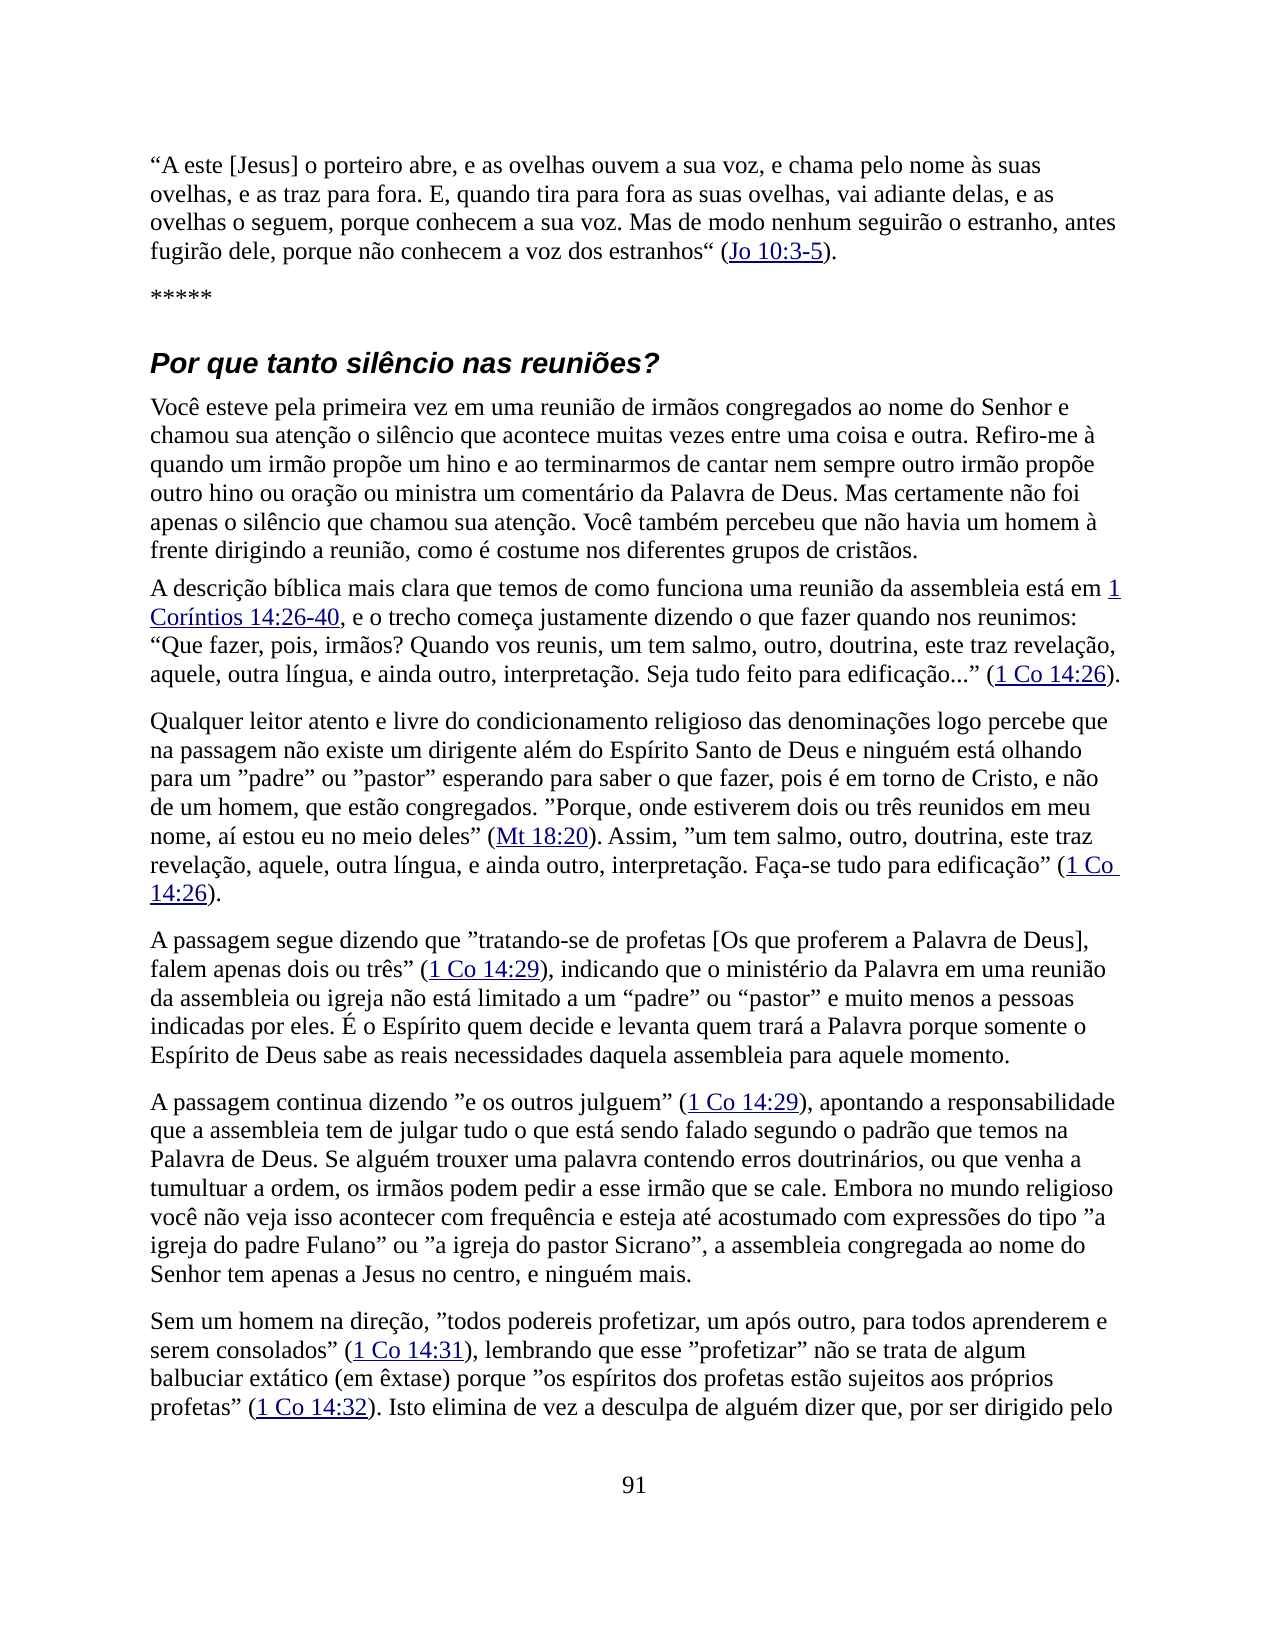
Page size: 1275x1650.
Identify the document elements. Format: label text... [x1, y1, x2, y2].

text “A este [Jesus] o porteiro abre, e as ovelhas ouvem a sua voz, e chama pelo nome às suas ovelhas, e as traz para fora. E, quando tira para fora as suas ovelhas, vai adiante delas, e as ovelhas o seguem, porque conhecem a sua voz. Mas de modo nenhum seguirão o estranho, antes fugirão dele, porque não conhecem a voz dos estranhos“ (Jo 10:3-5). [150, 150, 1125, 265]
text A passagem continua dizendo ”e os outros julguem” (1 Co 14:29), apontando a responsabilidade que a assembleia tem de julgar tudo o que está sendo falado segundo o padrão que temos na Palavra de Deus. Se alguém trouxer uma palavra contendo erros doutrinários, ou que venha a tumultuar a ordem, os irmãos podem pedir a esse irmão que se cale. Embora no mundo religioso você não veja isso acontecer com frequência e esteja até acostumado com expressões do tipo ”a igreja do padre Fulano” ou ”a igreja do pastor Sicrano”, a assembleia congregada ao nome do Senhor tem apenas a Jesus no centro, e ninguém mais. [150, 1087, 1125, 1288]
text Você esteve pela primeira vez em uma reunião de irmãos congregados ao nome do Senhor e chamou sua atenção o silêncio que acontece muitas vezes entre uma coisa e outra. Refiro-me à quando um irmão propõe um hino e ao terminarmos de cantar nem sempre outro irmão propõe outro hino ou oração ou ministra um comentário da Palavra de Deus. Mas certamente não foi apenas o silêncio que chamou sua atenção. Você também percebeu que não havia um homem à frente dirigindo a reunião, como é costume nos diferentes grupos de cristãos. [150, 392, 1125, 564]
text A passagem segue dizendo que ”tratando-se de profetas [Os que proferem a Palavra de Deus], falem apenas dois ou três” (1 Co 14:29), indicando que o ministério da Palavra em uma reunião da assembleia ou igreja não está limitado a um “padre” ou “pastor” e muito menos a pessoas indicadas por eles. É o Espírito quem decide e levanta quem trará a Palavra porque somente o Espírito de Deus sabe as reais necessidades daquela assembleia para aquele momento. [150, 925, 1125, 1069]
text ***** [150, 283, 1125, 312]
text A descrição bíblica mais clara que temos de como funciona uma reunião da assembleia está em 1 Coríntios 14:26-40, e o trecho começa justamente dizendo o que fazer quando nos reunimos: “Que fazer, pois, irmãos? Quando vos reunis, um tem salmo, outro, doutrina, este traz revelação, aquele, outra língua, e ainda outro, interpretação. Seja tudo feito para edificação...” (1 Co 14:26). [150, 573, 1125, 688]
subtitle Por que tanto silêncio nas reuniões? [150, 346, 1125, 379]
text Qualquer leitor atento e livre do condicionamento religioso das denominações logo percebe que na passagem não existe um dirigente além do Espírito Santo de Deus e ninguém está olhando para um ”padre” ou ”pastor” esperando para saber o que fazer, pois é em torno de Cristo, e não de um homem, que estão congregados. ”Porque, onde estiverem dois ou três reunidos em meu nome, aí estou eu no meio deles” (Mt 18:20). Assim, ”um tem salmo, outro, doutrina, este traz revelação, aquele, outra língua, e ainda outro, interpretação. Faça-se tudo para edificação” (1 Co 14:26). [150, 706, 1125, 907]
text Sem um homem na direção, ”todos podereis profetizar, um após outro, para todos aprenderem e serem consolados” (1 Co 14:31), lembrando que esse ”profetizar” não se trata de algum balbuciar extático (em êxtase) porque ”os espíritos dos profetas estão sujeitos aos próprios profetas” (1 Co 14:32). Isto elimina de vez a desculpa de alguém dizer que, por ser dirigido pelo [150, 1306, 1125, 1421]
